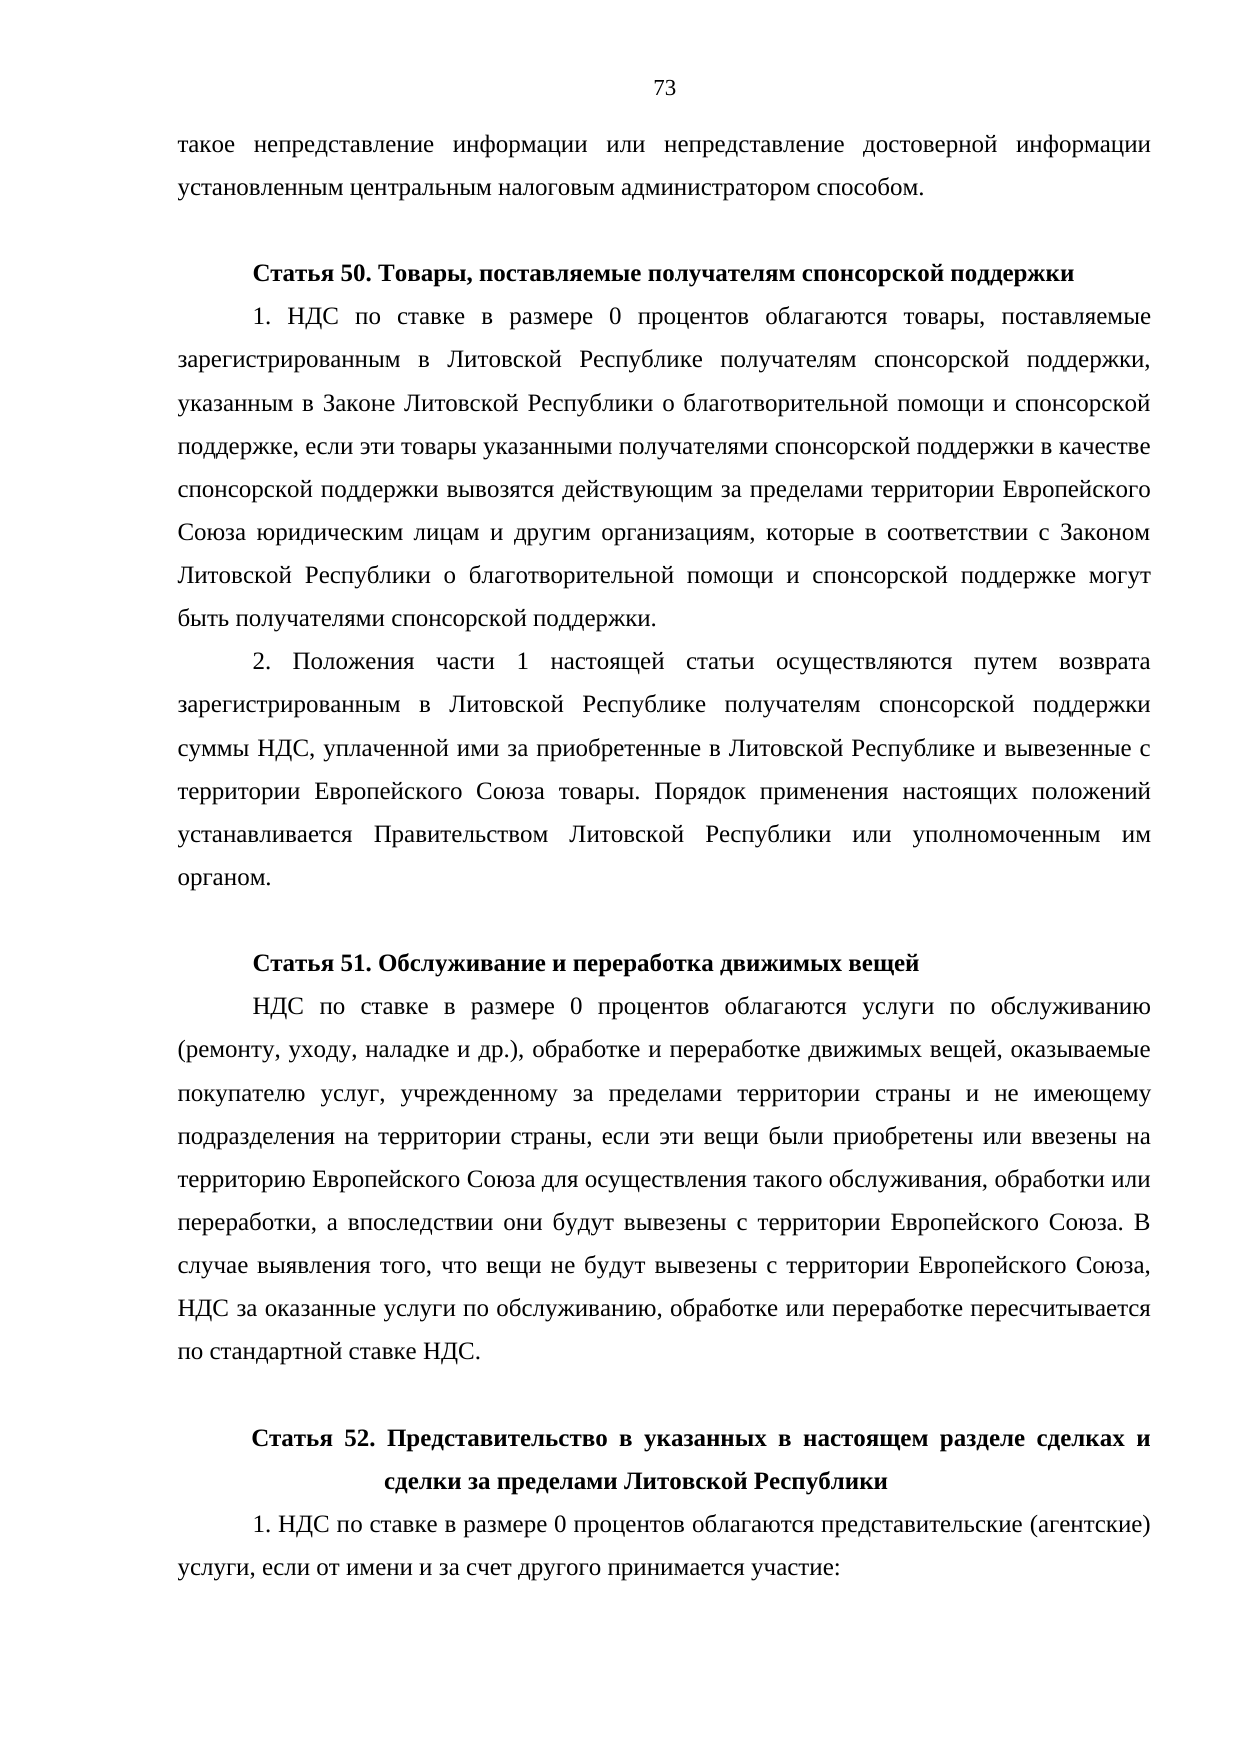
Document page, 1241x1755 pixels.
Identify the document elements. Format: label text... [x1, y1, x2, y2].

text Статья 50. Товары, поставляемые получателям спонсорской поддержки [177, 258, 1152, 287]
text 1. НДС по ставке в размере 0 процентов облагаются представительские (агентские) услуги, если от имени и за счет другого принимается участие: [177, 1509, 1152, 1581]
text такое непредставление информации или непредставление достоверной информации установленным центральным налоговым администратором способом. [177, 129, 1152, 201]
text Статья 52. Представительство в указанных в настоящем разделе сделках и сделки за пределами Литовской Республики [251, 1423, 1152, 1494]
text Статья 51. Обслуживание и переработка движимых вещей [177, 948, 1152, 977]
text 1. НДС по ставке в размере 0 процентов облагаются товары, поставляемые зарегистрированным в Литовской Республике получателям спонсорской поддержки, указанным в Законе Литовской Республики о благотворительной помощи и спонсорской поддержке, если эти товары указанными получателями спонсорской поддержки в качестве спонсорской поддержки вывозятся действующим за пределами территории Европейского Союза юридическим лицам и другим организациям, которые в соответствии с Законом Литовской Республики о благотворительной помощи и спонсорской поддержке могут быть получателями спонсорской поддержки. [177, 301, 1152, 632]
text 2. Положения части 1 настоящей статьи осуществляются путем возврата зарегистрированным в Литовской Республике получателям спонсорской поддержки суммы НДС, уплаченной ими за приобретенные в Литовской Республике и вывезенные с территории Европейского Союза товары. Порядок применения настоящих положений устанавливается Правительством Литовской Республики или уполномоченным им органом. [177, 646, 1152, 891]
text НДС по ставке в размере 0 процентов облагаются услуги по обслуживанию (ремонту, уходу, наладке и др.), обработке и переработке движимых вещей, оказываемые покупателю услуг, учрежденному за пределами территории страны и не имеющему подразделения на территории страны, если эти вещи были приобретены или ввезены на территорию Европейского Союза для осуществления такого обслуживания, обработки или переработки, а впоследствии они будут вывезены с территории Европейского Союза. В случае выявления того, что вещи не будут вывезены с территории Европейского Союза, НДС за оказанные услуги по обслуживанию, обработке или переработке пересчитывается по стандартной ставке НДС. [177, 991, 1152, 1365]
